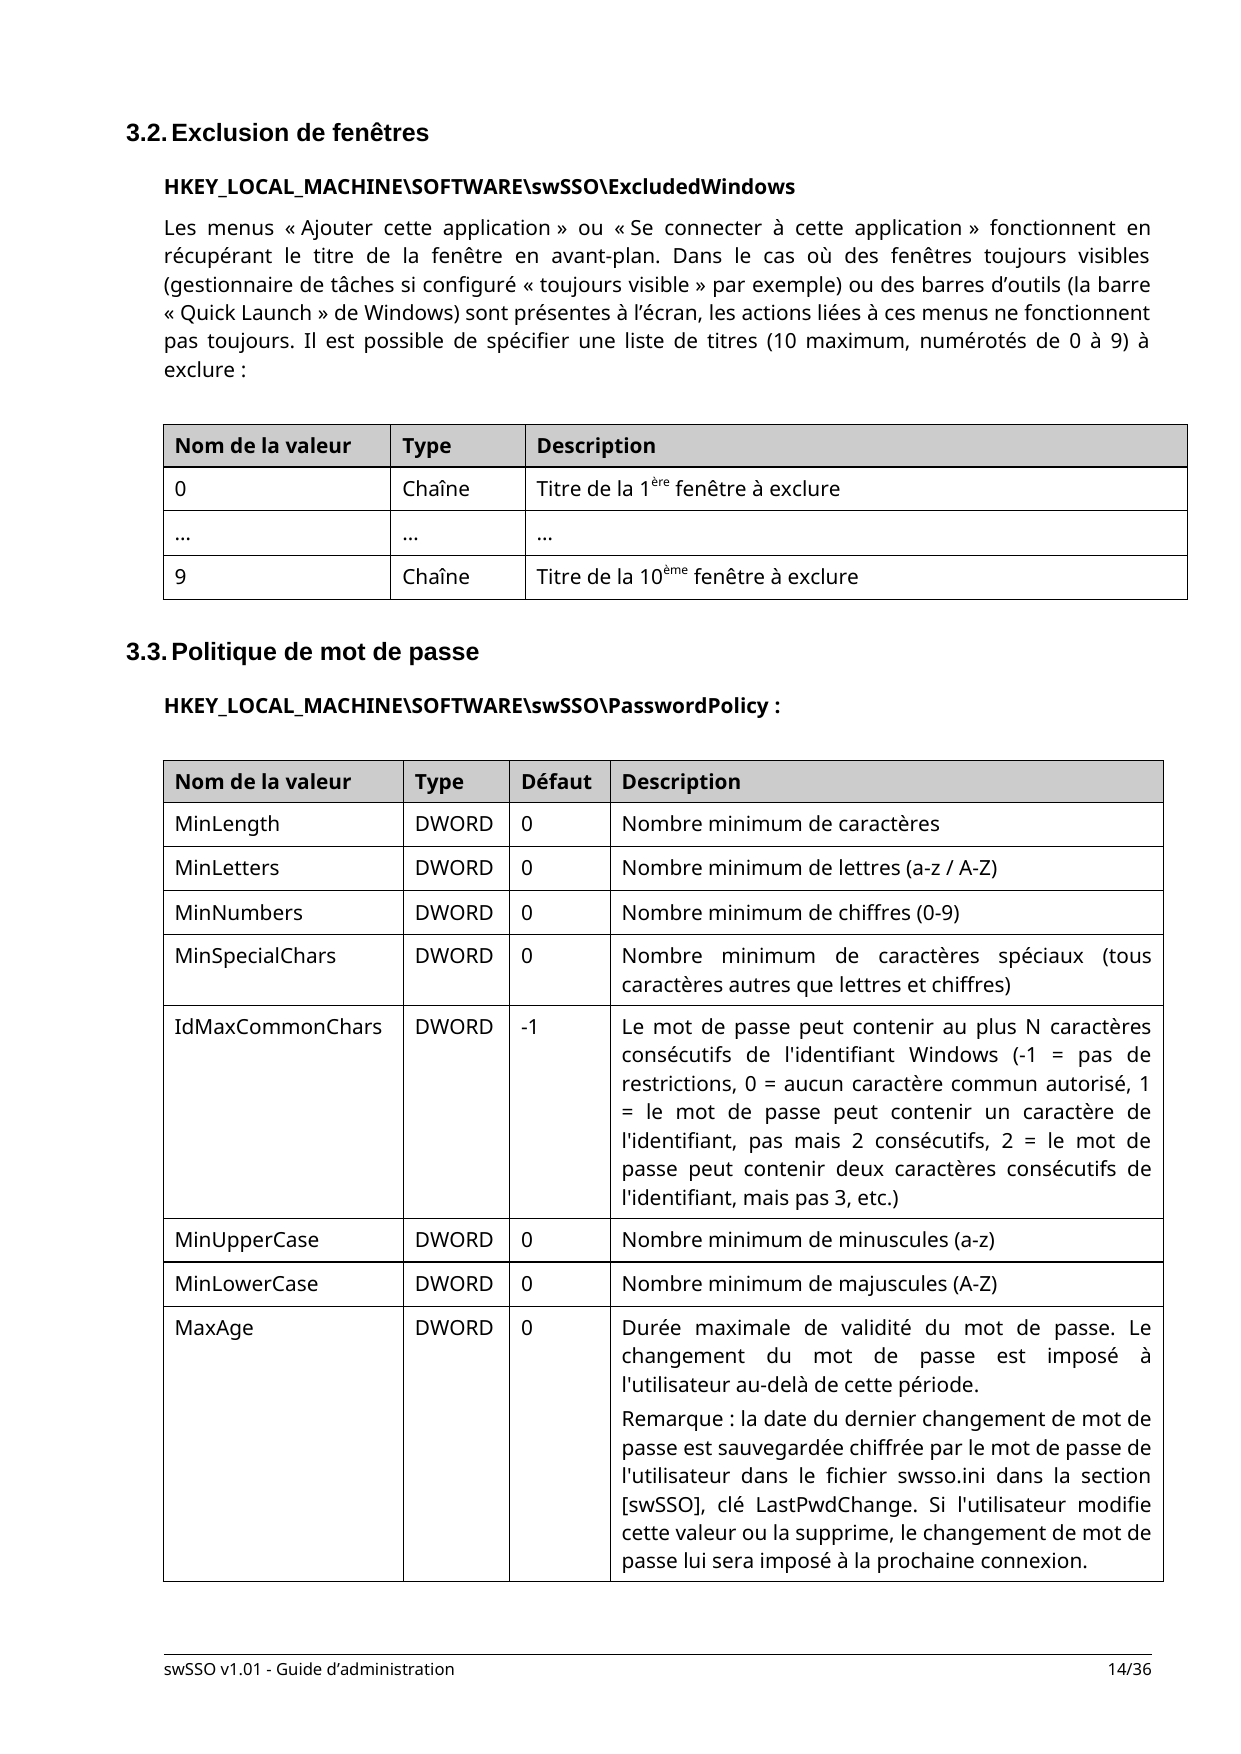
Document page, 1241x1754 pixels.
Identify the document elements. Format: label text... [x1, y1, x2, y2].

table_cell Chaîne [391, 468, 525, 510]
table_cell 0 [510, 1263, 610, 1306]
table_cell MinUpperCase [164, 1219, 403, 1261]
table_cell MinSpecialChars [164, 935, 403, 1005]
table_cell Titre de la 1ère fenêtre à exclure [526, 468, 1187, 510]
table_cell MinLowerCase [164, 1263, 403, 1306]
table_cell DWORD [404, 1263, 509, 1306]
table_cell Nombre minimum de caractères spéciaux (tous caractères autres que lettres et chiffres) [611, 935, 1163, 1005]
table_cell Nombre minimum de lettres (a-z / A-Z) [611, 847, 1163, 890]
table_cell DWORD [404, 803, 509, 846]
table_cell … [164, 511, 390, 554]
subtitle Politique de mot de passe [126, 637, 1152, 666]
table_cell MinLength [164, 803, 403, 846]
table_cell Titre de la 10ème fenêtre à exclure [526, 556, 1187, 598]
table_header Description [611, 761, 1163, 802]
subtitle Exclusion de fenêtres [126, 118, 1152, 147]
table_cell 0 [510, 1307, 610, 1581]
table_cell IdMaxCommonChars [164, 1006, 403, 1217]
table_cell Le mot de passe peut contenir au plus N caractères consécutifs de l'identifiant Windows (-1 = pas de restrictions, 0 = aucun caractère commun autorisé, 1 = le mot de passe peut contenir un caractère de l'identifiant, pas mais 2 consécutifs, 2 = le mot de passe peut contenir deux caractères consécutifs de l'identifiant, mais pas 3, etc.) [611, 1006, 1163, 1217]
table_cell DWORD [404, 1219, 509, 1261]
table_header Nom de la valeur [164, 761, 403, 802]
table_cell MaxAge [164, 1307, 403, 1581]
table_header Défaut [510, 761, 610, 802]
table_cell Nombre minimum de majuscules (A-Z) [611, 1263, 1163, 1306]
table_cell … [526, 511, 1187, 554]
table_cell DWORD [404, 1006, 509, 1217]
table_cell 9 [164, 556, 390, 598]
text HKEY_LOCAL_MACHINE\SOFTWARE\swSSO\ExcludedWindows [164, 172, 1152, 200]
table_header Type [391, 425, 525, 466]
table_cell Durée maximale de validité du mot de passe. Le changement du mot de passe est imposé à l'utilisateur au-delà de cette période. Remarque : la date du dernier changement de mot de passe est sauvegardée chiffrée par le mot de passe de l'utilisateur dans le fichier swsso.ini dans la section [swSSO], clé LastPwdChange. Si l'utilisateur modifie cette valeur ou la supprime, le changement de mot de passe lui sera imposé à la prochaine connexion. [611, 1307, 1163, 1581]
table_cell Nombre minimum de minuscules (a-z) [611, 1219, 1163, 1261]
text Les menus « Ajouter cette application » ou « Se connecter à cette application » fonctionnent en récupérant le titre de la fenêtre en avant-plan. Dans le cas où des fenêtres toujours visibles (gestionnaire de tâches si configuré « toujours visible » par exemple) ou des barres d’outils (la barre « Quick Launch » de Windows) sont présentes à l’écran, les actions liées à ces menus ne fonctionnent pas toujours. Il est possible de spécifier une liste de titres (10 maximum, numérotés de 0 à 9) à exclure : [164, 213, 1152, 383]
table_cell Nombre minimum de caractères [611, 803, 1163, 846]
table_cell 0 [510, 891, 610, 934]
table_cell 0 [510, 803, 610, 846]
table_cell Nombre minimum de chiffres (0-9) [611, 891, 1163, 934]
table_cell … [391, 511, 525, 554]
table_cell DWORD [404, 1307, 509, 1581]
table_cell 0 [164, 468, 390, 510]
table_header Description [526, 425, 1187, 466]
table_cell 0 [510, 935, 610, 1005]
table_cell MinLetters [164, 847, 403, 890]
table_cell 0 [510, 1219, 610, 1261]
table_cell Chaîne [391, 556, 525, 598]
table_header Type [404, 761, 509, 802]
text HKEY_LOCAL_MACHINE\SOFTWARE\swSSO\PasswordPolicy : [164, 691, 1152, 719]
table_cell DWORD [404, 847, 509, 890]
table_cell 0 [510, 847, 610, 890]
table_cell DWORD [404, 935, 509, 1005]
table_header Nom de la valeur [164, 425, 390, 466]
table_cell MinNumbers [164, 891, 403, 934]
table_cell DWORD [404, 891, 509, 934]
table_cell -1 [510, 1006, 610, 1217]
